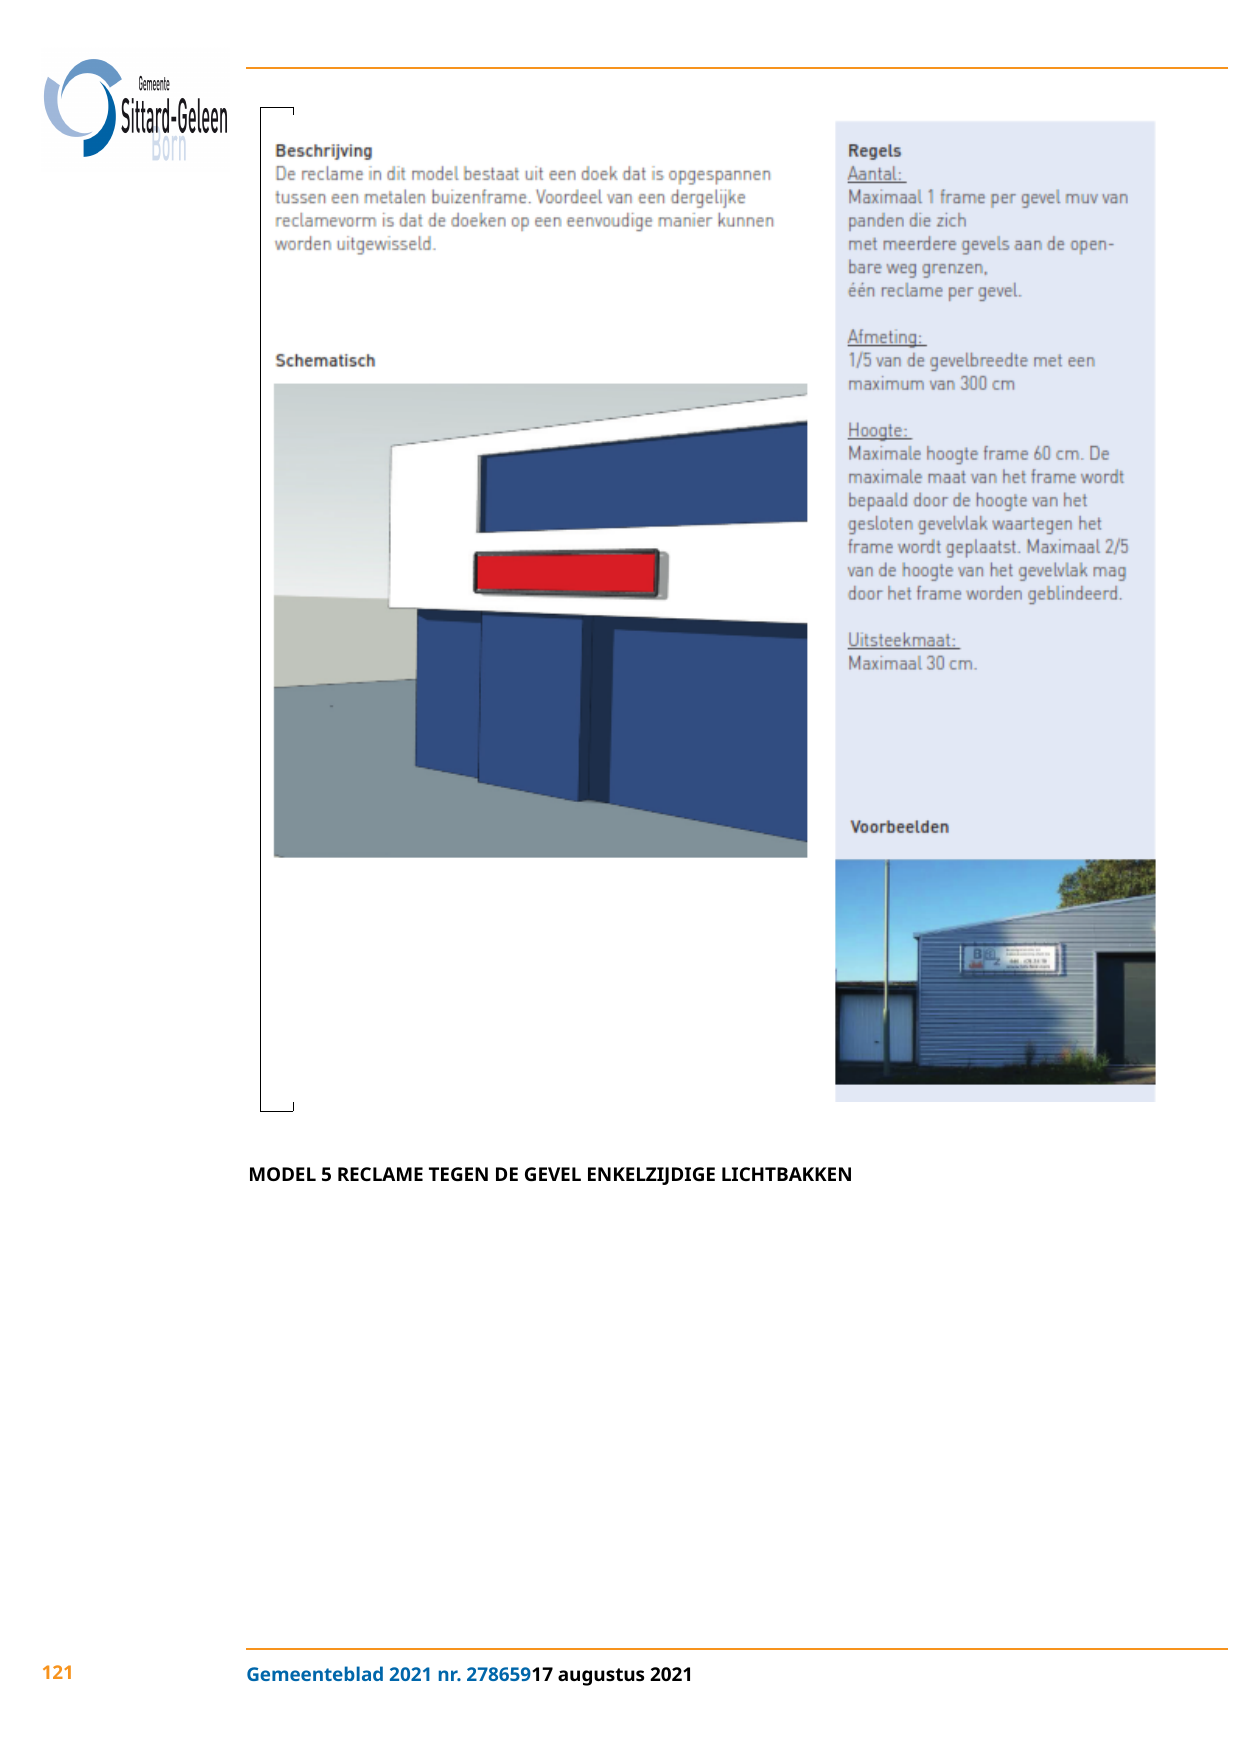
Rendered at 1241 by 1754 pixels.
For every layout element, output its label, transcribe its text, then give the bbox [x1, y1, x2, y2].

picture [268, 115, 1173, 1102]
text MODEL 5 RECLAME TEGEN DE GEVEL ENKELZIJDIGE LICHTBAKKEN [248, 1162, 1152, 1187]
picture [41, 47, 231, 172]
